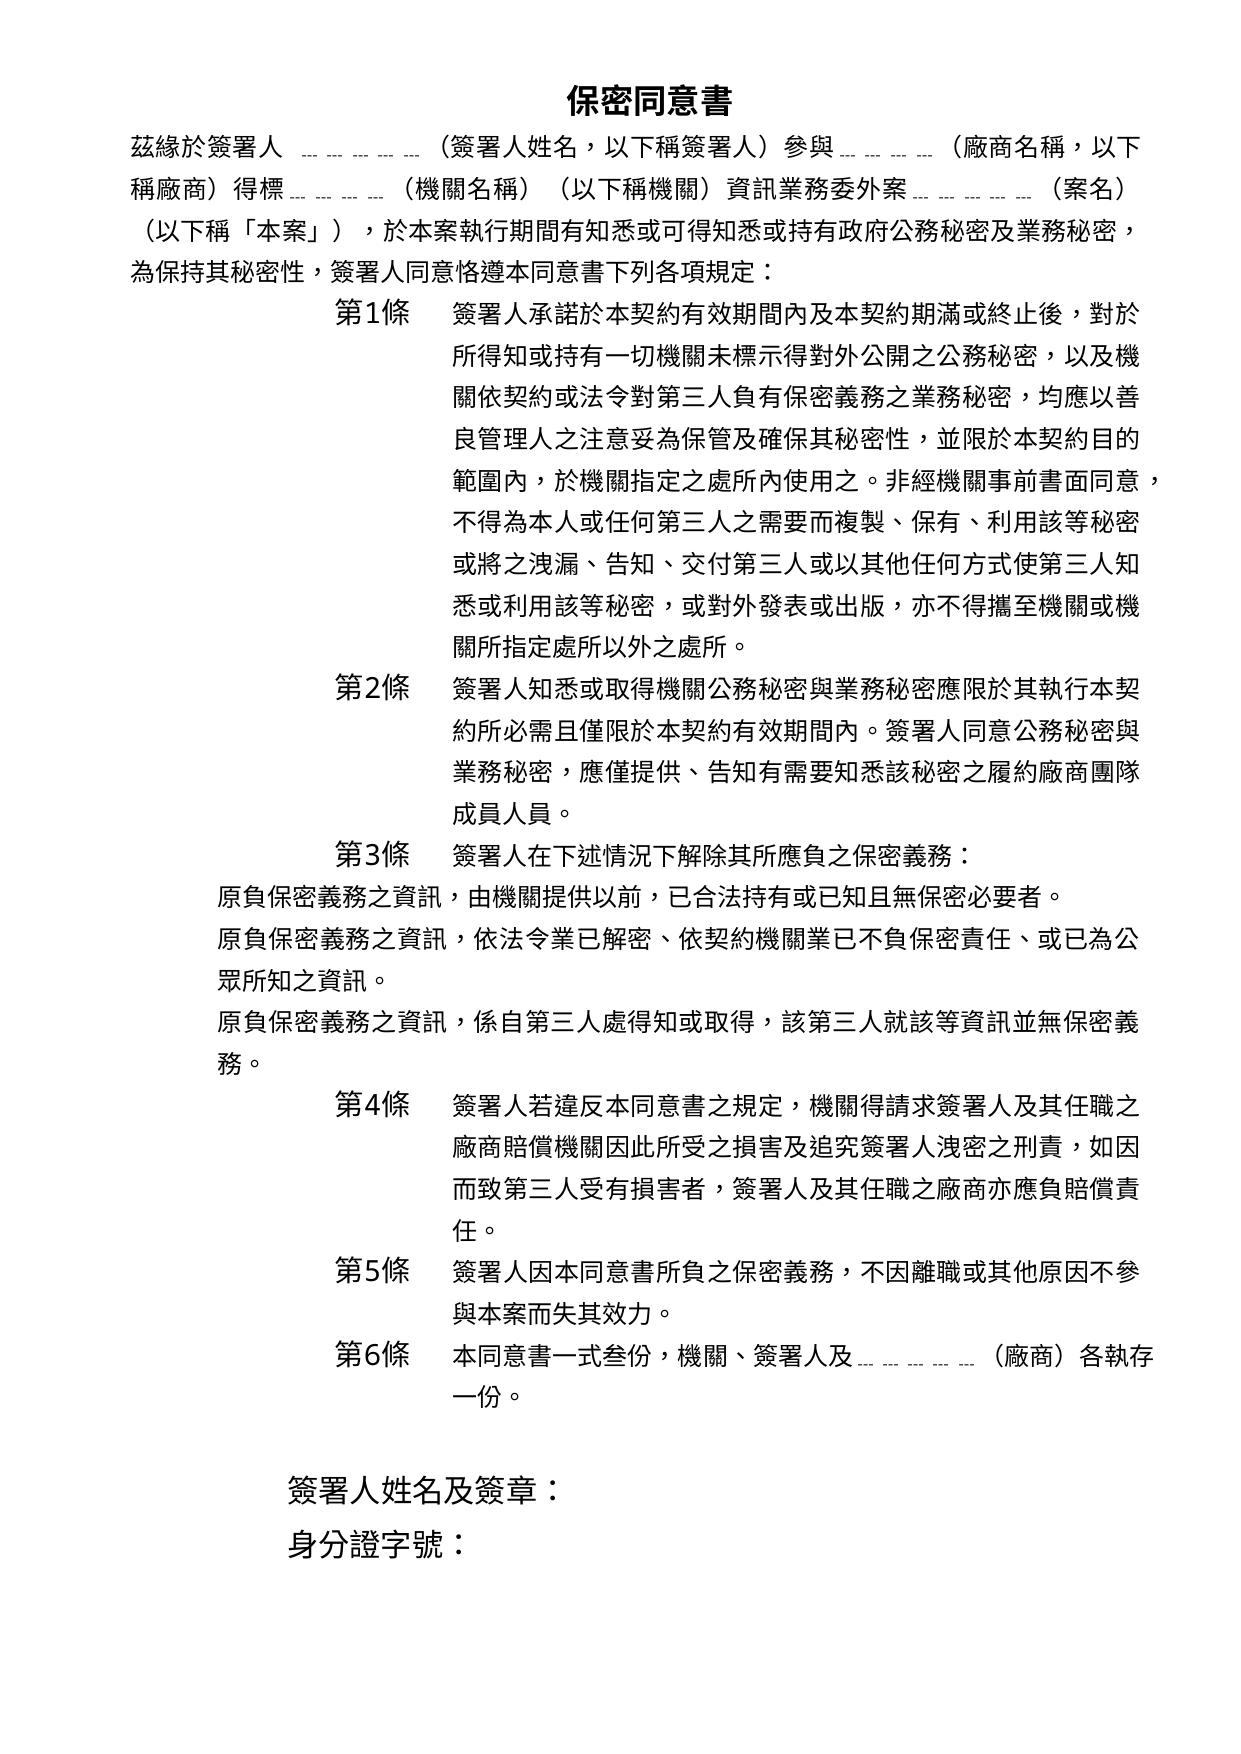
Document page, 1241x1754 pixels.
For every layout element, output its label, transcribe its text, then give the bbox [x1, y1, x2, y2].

text 原負保密義務之資訊，依法令業已解密、依契約機關業已不負保密責任、或已為公眾所知之資訊。 [217, 915, 1142, 998]
list 本同意書一式叁份，機關、簽署人及﹍﹍﹍﹍﹍（廠商）各執存一份。 [334, 1332, 1157, 1415]
list 簽署人知悉或取得機關公務秘密與業務秘密應限於其執行本契約所必需且僅限於本契約有效期間內。簽署人同意公務秘密與業務秘密，應僅提供、告知有需要知悉該秘密之履約廠商團隊成員人員。 [334, 665, 1142, 832]
text 原負保密義務之資訊，係自第三人處得知或取得，該第三人就該等資訊並無保密義務。 [217, 998, 1142, 1082]
list 簽署人在下述情況下解除其所應負之保密義務： [334, 832, 1142, 873]
list 簽署人因本同意書所負之保密義務，不因離職或其他原因不參與本案而失其效力。 [334, 1248, 1142, 1332]
text 簽署人姓名及簽章： [287, 1469, 1096, 1511]
text 茲緣於簽署人 ﹍﹍﹍﹍﹍（簽署人姓名，以下稱簽署人）參與﹍﹍﹍﹍（廠商名稱，以下稱廠商）得標﹍﹍﹍﹍（機關名稱）（以下稱機關）資訊業務委外案﹍﹍﹍﹍﹍（案名）（以下稱「本案」），於本案執行期間有知悉或可得知悉或持有政府公務秘密及業務秘密，為保持其秘密性，簽署人同意恪遵本同意書下列各項規定： [130, 123, 1142, 290]
list 簽署人若違反本同意書之規定，機關得請求簽署人及其任職之廠商賠償機關因此所受之損害及追究簽署人洩密之刑責，如因而致第三人受有損害者，簽署人及其任職之廠商亦應負賠償責任。 [334, 1082, 1142, 1248]
subtitle 保密同意書 [130, 75, 1110, 123]
text 身分證字號： [287, 1523, 1096, 1565]
list 簽署人承諾於本契約有效期間內及本契約期滿或終止後，對於所得知或持有一切機關未標示得對外公開之公務秘密，以及機關依契約或法令對第三人負有保密義務之業務秘密，均應以善良管理人之注意妥為保管及確保其秘密性，並限於本契約目的範圍內，於機關指定之處所內使用之。非經機關事前書面同意，不得為本人或任何第三人之需要而複製、保有、利用該等秘密或將之洩漏、告知、交付第三人或以其他任何方式使第三人知悉或利用該等秘密，或對外發表或出版，亦不得攜至機關或機關所指定處所以外之處所。 [334, 290, 1142, 665]
text 原負保密義務之資訊，由機關提供以前，已合法持有或已知且無保密必要者。 [217, 873, 1142, 915]
